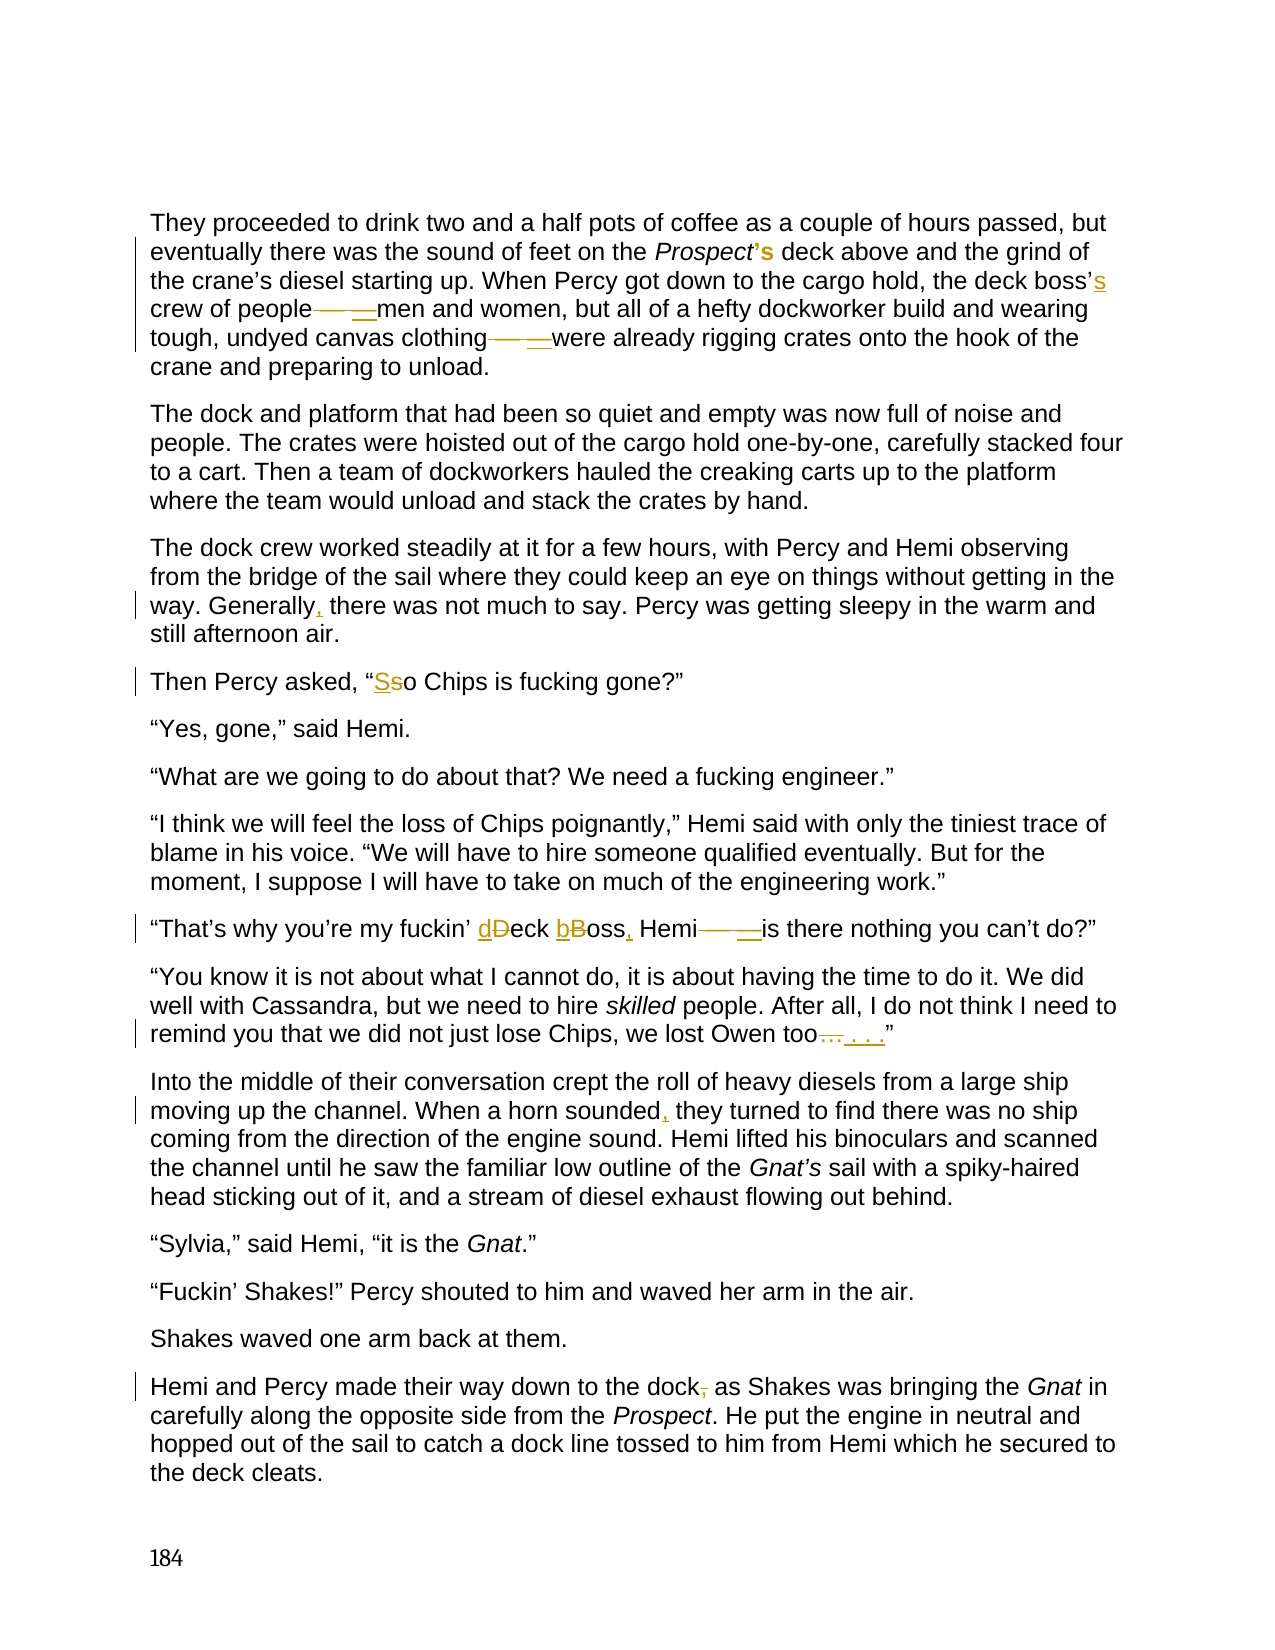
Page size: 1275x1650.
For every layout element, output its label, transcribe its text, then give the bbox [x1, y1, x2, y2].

text “You know it is not about what I cannot do, it is about having the time to do it. We did well with Cassandra, but we need to hire skilled people. After all, I do not think I need to remind you that we did not just lose Chips, we lost Owen too . . .” [150, 962, 1125, 1048]
text “Yes, gone,” said Hemi. [150, 714, 1125, 743]
text They proceeded to drink two and a half pots of coffee as a couple of hours passed, but eventually there was the sound of feet on the Prospect’s deck above and the grind of the crane’s diesel starting up. When Percy got down to the cargo hold, the deck boss’s crew of people—men and women, but all of a hefty dockworker build and wearing tough, undyed canvas clothing—were already rigging crates onto the hook of the crane and preparing to unload. [150, 208, 1125, 381]
text “I think we will feel the loss of Chips poignantly,” Hemi said with only the tiniest trace of blame in his voice. “We will have to hire someone qualified eventually. But for the moment, I suppose I will have to take on much of the engineering work.” [150, 809, 1125, 896]
text Hemi and Percy made their way down to the dock as Shakes was bringing the Gnat in carefully along the opposite side from the Prospect. He put the engine in neutral and hopped out of the sail to catch a dock line tossed to him from Hemi which he secured to the deck cleats. [150, 1372, 1125, 1487]
text “Fuckin’ Shakes!” Percy shouted to him and waved her arm in the air. [150, 1277, 1125, 1306]
text “What are we going to do about that? We need a fucking engineer.” [150, 762, 1125, 791]
text Shakes waved one arm back at them. [150, 1324, 1125, 1353]
text Then Percy asked, “So Chips is fucking gone?” [150, 667, 1125, 696]
text “That’s why you’re my fuckin’ deck boss, Hemi—is there nothing you can’t do?” [150, 914, 1125, 943]
text “Sylvia,” said Hemi, “it is the Gnat.” [150, 1229, 1125, 1258]
text The dock crew worked steadily at it for a few hours, with Percy and Hemi observing from the bridge of the sail where they could keep an eye on things without getting in the way. Generally, there was not much to say. Percy was getting sleepy in the warm and still afternoon air. [150, 533, 1125, 648]
text The dock and platform that had been so quiet and empty was now full of noise and people. The crates were hoisted out of the cargo hold one-by-one, carefully stacked four to a cart. Then a team of dockworkers hauled the creaking carts up to the platform where the team would unload and stack the crates by hand. [150, 399, 1125, 514]
text Into the middle of their conversation crept the roll of heavy diesels from a large ship moving up the channel. When a horn sounded, they turned to find there was no ship coming from the direction of the engine sound. Hemi lifted his binoculars and scanned the channel until he saw the familiar low outline of the Gnat’s sail with a spiky-haired head sticking out of it, and a stream of diesel exhaust flowing out behind. [150, 1067, 1125, 1211]
